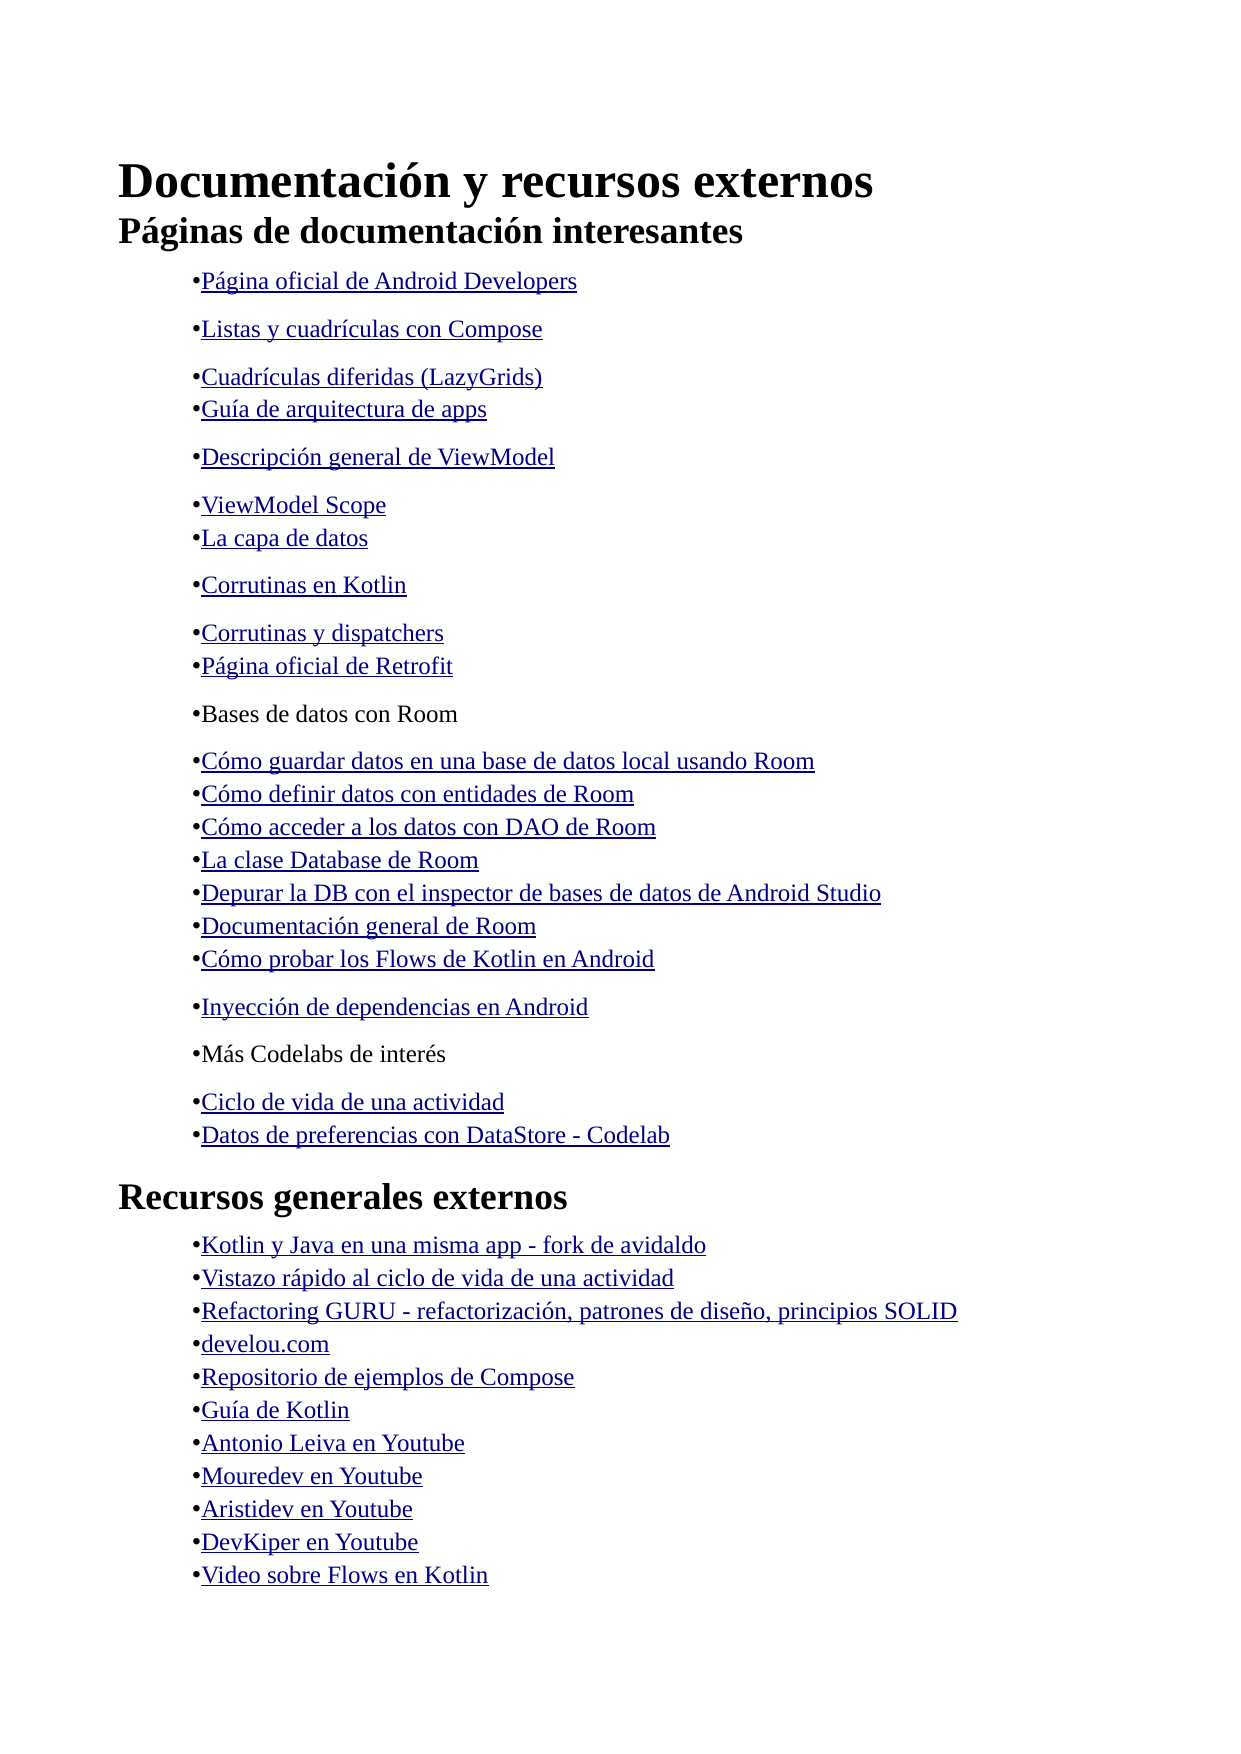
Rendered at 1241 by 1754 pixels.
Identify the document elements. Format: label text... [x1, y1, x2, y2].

list Datos de preferencias con DataStore - Codelab [118, 1120, 1122, 1149]
list Antonio Leiva en Youtube [118, 1428, 1122, 1457]
list Ciclo de vida de una actividad [118, 1087, 1122, 1116]
list Guía de arquitectura de apps [118, 394, 1122, 423]
subtitle Páginas de documentación interesantes​ [118, 209, 1122, 252]
list La clase Database de Room [118, 845, 1122, 874]
list Cómo guardar datos en una base de datos local usando Room [118, 746, 1122, 775]
list Vistazo rápido al ciclo de vida de una actividad [118, 1263, 1122, 1291]
list Documentación general de Room [118, 911, 1122, 940]
list Bases de datos con Room [118, 699, 1122, 727]
list Cómo acceder a los datos con DAO de Room [118, 812, 1122, 841]
list Cómo definir datos con entidades de Room [118, 779, 1122, 808]
list Más Codelabs de interés [118, 1039, 1122, 1068]
list Refactoring GURU - refactorización, patrones de diseño, principios SOLID [118, 1296, 1122, 1324]
list Listas y cuadrículas con Compose [118, 314, 1122, 343]
list Kotlin y Java en una misma app - fork de avidaldo [118, 1230, 1122, 1258]
list ViewModel Scope [118, 490, 1122, 518]
list Descripción general de ViewModel [118, 442, 1122, 471]
list Cuadrículas diferidas (LazyGrids) [118, 362, 1122, 390]
list Corrutinas en Kotlin [118, 570, 1122, 599]
subtitle Documentación y recursos externos [118, 151, 1122, 209]
list Inyección de dependencias en Android [118, 992, 1122, 1021]
list develou.com [118, 1329, 1122, 1357]
list Depurar la DB con el inspector de bases de datos de Android Studio [118, 878, 1122, 907]
list Guía de Kotlin [118, 1395, 1122, 1423]
list Aristidev en Youtube [118, 1494, 1122, 1523]
list Mouredev en Youtube [118, 1461, 1122, 1489]
list La capa de datos [118, 523, 1122, 552]
list Cómo probar los Flows de Kotlin en Android [118, 944, 1122, 973]
list Página oficial de Retrofit [118, 651, 1122, 680]
list DevKiper en Youtube [118, 1527, 1122, 1556]
list Video sobre Flows en Kotlin [118, 1560, 1122, 1589]
subtitle Recursos generales externos​ [118, 1174, 1122, 1217]
list Página oficial de Android Developers [118, 266, 1122, 295]
list Repositorio de ejemplos de Compose [118, 1362, 1122, 1391]
list Corrutinas y dispatchers [118, 618, 1122, 647]
